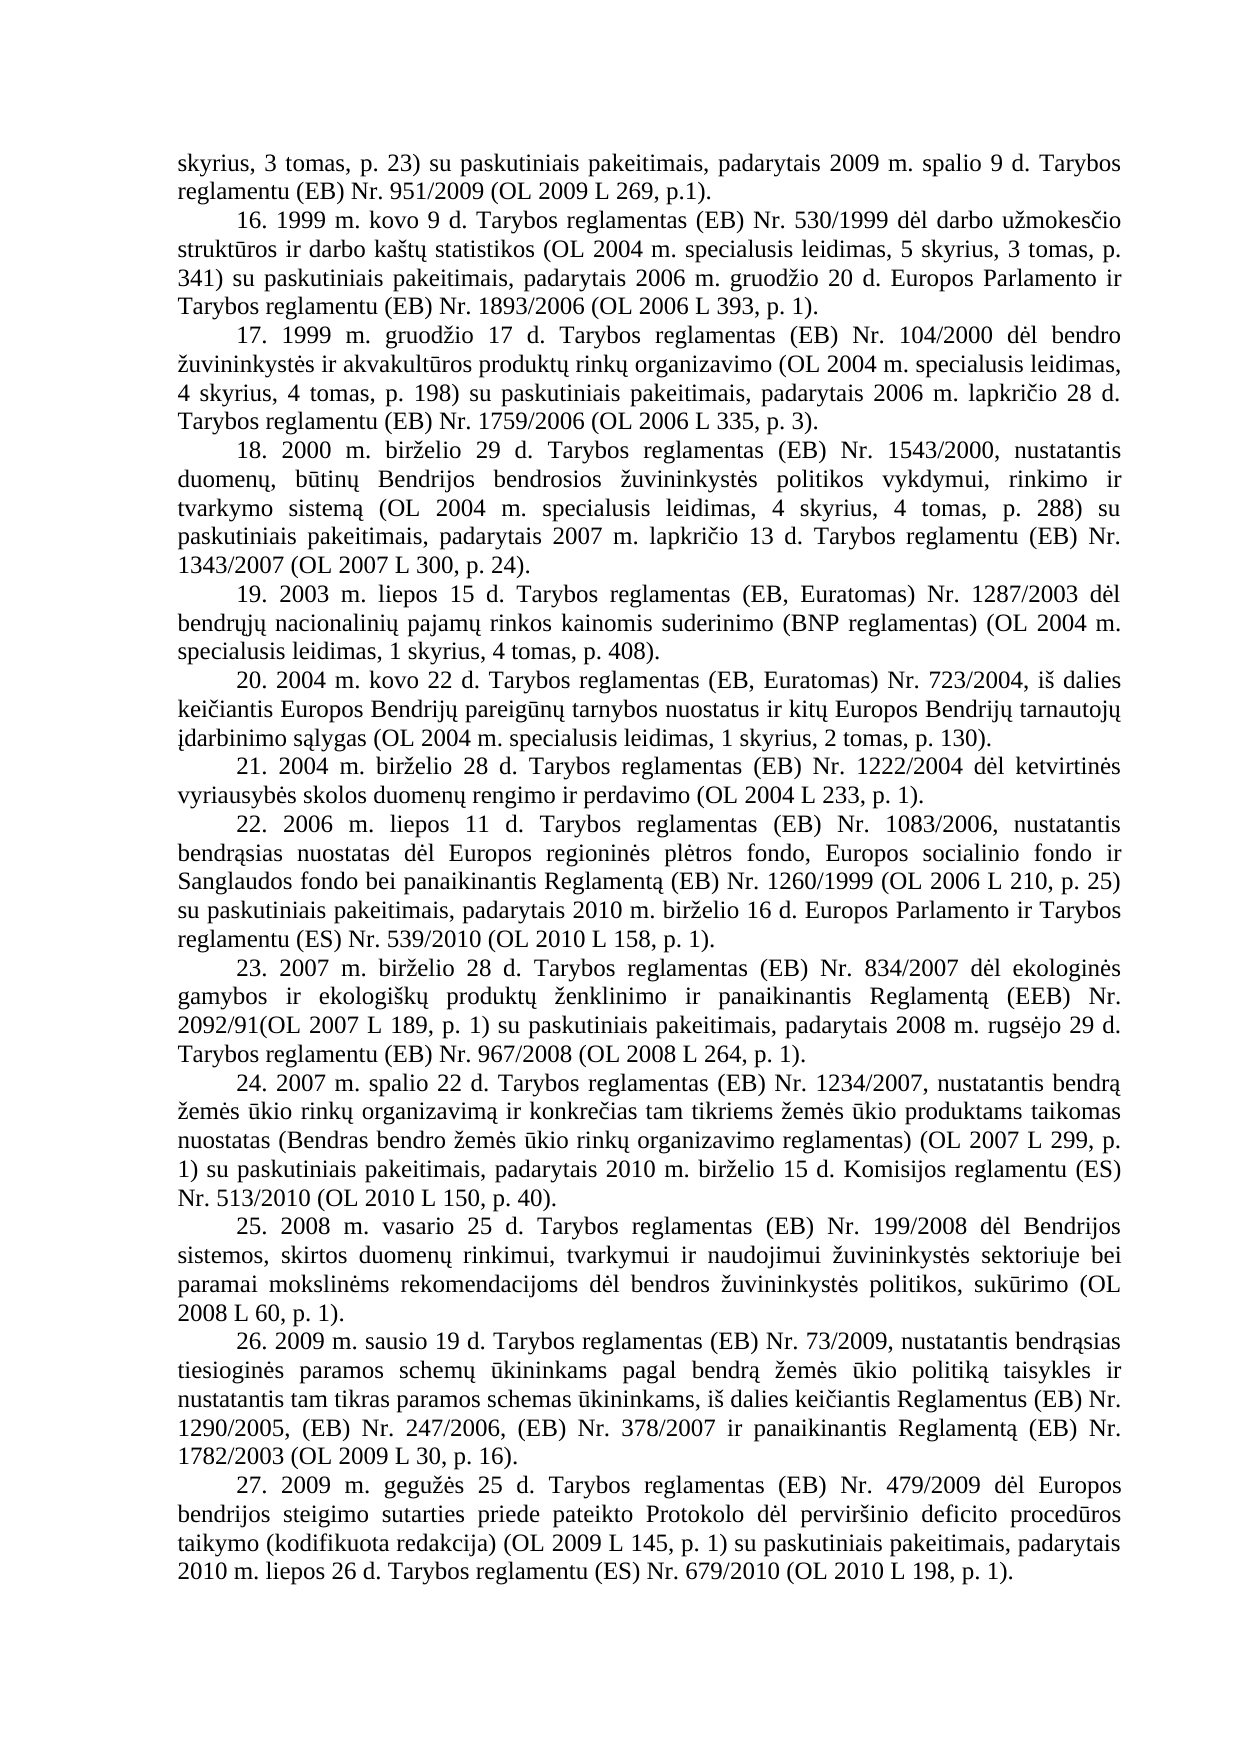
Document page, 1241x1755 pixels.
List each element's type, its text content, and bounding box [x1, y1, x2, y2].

text 16. 1999 m. kovo 9 d. Tarybos reglamentas (EB) Nr. 530/1999 dėl darbo užmokesčio struktūros ir darbo kaštų statistikos (OL 2004 m. specialusis leidimas, 5 skyrius, 3 tomas, p. 341) su paskutiniais pakeitimais, padarytais 2006 m. gruodžio 20 d. Europos Parlamento ir Tarybos reglamentu (EB) Nr. 1893/2006 (OL 2006 L 393, p. 1). [177, 205, 1122, 320]
text 23. 2007 m. birželio 28 d. Tarybos reglamentas (EB) Nr. 834/2007 dėl ekologinės gamybos ir ekologiškų produktų ženklinimo ir panaikinantis Reglamentą (EEB) Nr. 2092/91(OL 2007 L 189, p. 1) su paskutiniais pakeitimais, padarytais 2008 m. rugsėjo 29 d. Tarybos reglamentu (EB) Nr. 967/2008 (OL 2008 L 264, p. 1). [177, 953, 1122, 1068]
text 17. 1999 m. gruodžio 17 d. Tarybos reglamentas (EB) Nr. 104/2000 dėl bendro žuvininkystės ir akvakultūros produktų rinkų organizavimo (OL 2004 m. specialusis leidimas, 4 skyrius, 4 tomas, p. 198) su paskutiniais pakeitimais, padarytais 2006 m. lapkričio 28 d. Tarybos reglamentu (EB) Nr. 1759/2006 (OL 2006 L 335, p. 3). [177, 320, 1122, 435]
text 22. 2006 m. liepos 11 d. Tarybos reglamentas (EB) Nr. 1083/2006, nustatantis bendrąsias nuostatas dėl Europos regioninės plėtros fondo, Europos socialinio fondo ir Sanglaudos fondo bei panaikinantis Reglamentą (EB) Nr. 1260/1999 (OL 2006 L 210, p. 25) su paskutiniais pakeitimais, padarytais 2010 m. birželio 16 d. Europos Parlamento ir Tarybos reglamentu (ES) Nr. 539/2010 (OL 2010 L 158, p. 1). [177, 809, 1122, 953]
text 21. 2004 m. birželio 28 d. Tarybos reglamentas (EB) Nr. 1222/2004 dėl ketvirtinės vyriausybės skolos duomenų rengimo ir perdavimo (OL 2004 L 233, p. 1). [177, 751, 1122, 809]
text 19. 2003 m. liepos 15 d. Tarybos reglamentas (EB, Euratomas) Nr. 1287/2003 dėl bendrųjų nacionalinių pajamų rinkos kainomis suderinimo (BNP reglamentas) (OL 2004 m. specialusis leidimas, 1 skyrius, 4 tomas, p. 408). [177, 579, 1122, 665]
text 20. 2004 m. kovo 22 d. Tarybos reglamentas (EB, Euratomas) Nr. 723/2004, iš dalies keičiantis Europos Bendrijų pareigūnų tarnybos nuostatus ir kitų Europos Bendrijų tarnautojų įdarbinimo sąlygas (OL 2004 m. specialusis leidimas, 1 skyrius, 2 tomas, p. 130). [177, 665, 1122, 751]
text 18. 2000 m. birželio 29 d. Tarybos reglamentas (EB) Nr. 1543/2000, nustatantis duomenų, būtinų Bendrijos bendrosios žuvininkystės politikos vykdymui, rinkimo ir tvarkymo sistemą (OL 2004 m. specialusis leidimas, 4 skyrius, 4 tomas, p. 288) su paskutiniais pakeitimais, padarytais 2007 m. lapkričio 13 d. Tarybos reglamentu (EB) Nr. 1343/2007 (OL 2007 L 300, p. 24). [177, 435, 1122, 579]
text 24. 2007 m. spalio 22 d. Tarybos reglamentas (EB) Nr. 1234/2007, nustatantis bendrą žemės ūkio rinkų organizavimą ir konkrečias tam tikriems žemės ūkio produktams taikomas nuostatas (Bendras bendro žemės ūkio rinkų organizavimo reglamentas) (OL 2007 L 299, p. 1) su paskutiniais pakeitimais, padarytais 2010 m. birželio 15 d. Komisijos reglamentu (ES) Nr. 513/2010 (OL 2010 L 150, p. 40). [177, 1068, 1122, 1211]
text 25. 2008 m. vasario 25 d. Tarybos reglamentas (EB) Nr. 199/2008 dėl Bendrijos sistemos, skirtos duomenų rinkimui, tvarkymui ir naudojimui žuvininkystės sektoriuje bei paramai mokslinėms rekomendacijoms dėl bendros žuvininkystės politikos, sukūrimo (OL 2008 L 60, p. 1). [177, 1211, 1122, 1326]
text skyrius, 3 tomas, p. 23) su paskutiniais pakeitimais, padarytais 2009 m. spalio 9 d. Tarybos reglamentu (EB) Nr. 951/2009 (OL 2009 L 269, p.1). [177, 148, 1122, 205]
text 26. 2009 m. sausio 19 d. Tarybos reglamentas (EB) Nr. 73/2009, nustatantis bendrąsias tiesioginės paramos schemų ūkininkams pagal bendrą žemės ūkio politiką taisykles ir nustatantis tam tikras paramos schemas ūkininkams, iš dalies keičiantis Reglamentus (EB) Nr. 1290/2005, (EB) Nr. 247/2006, (EB) Nr. 378/2007 ir panaikinantis Reglamentą (EB) Nr. 1782/2003 (OL 2009 L 30, p. 16). [177, 1326, 1122, 1470]
text 27. 2009 m. gegužės 25 d. Tarybos reglamentas (EB) Nr. 479/2009 dėl Europos bendrijos steigimo sutarties priede pateikto Protokolo dėl perviršinio deficito procedūros taikymo (kodifikuota redakcija) (OL 2009 L 145, p. 1) su paskutiniais pakeitimais, padarytais 2010 m. liepos 26 d. Tarybos reglamentu (ES) Nr. 679/2010 (OL 2010 L 198, p. 1). [177, 1470, 1122, 1585]
